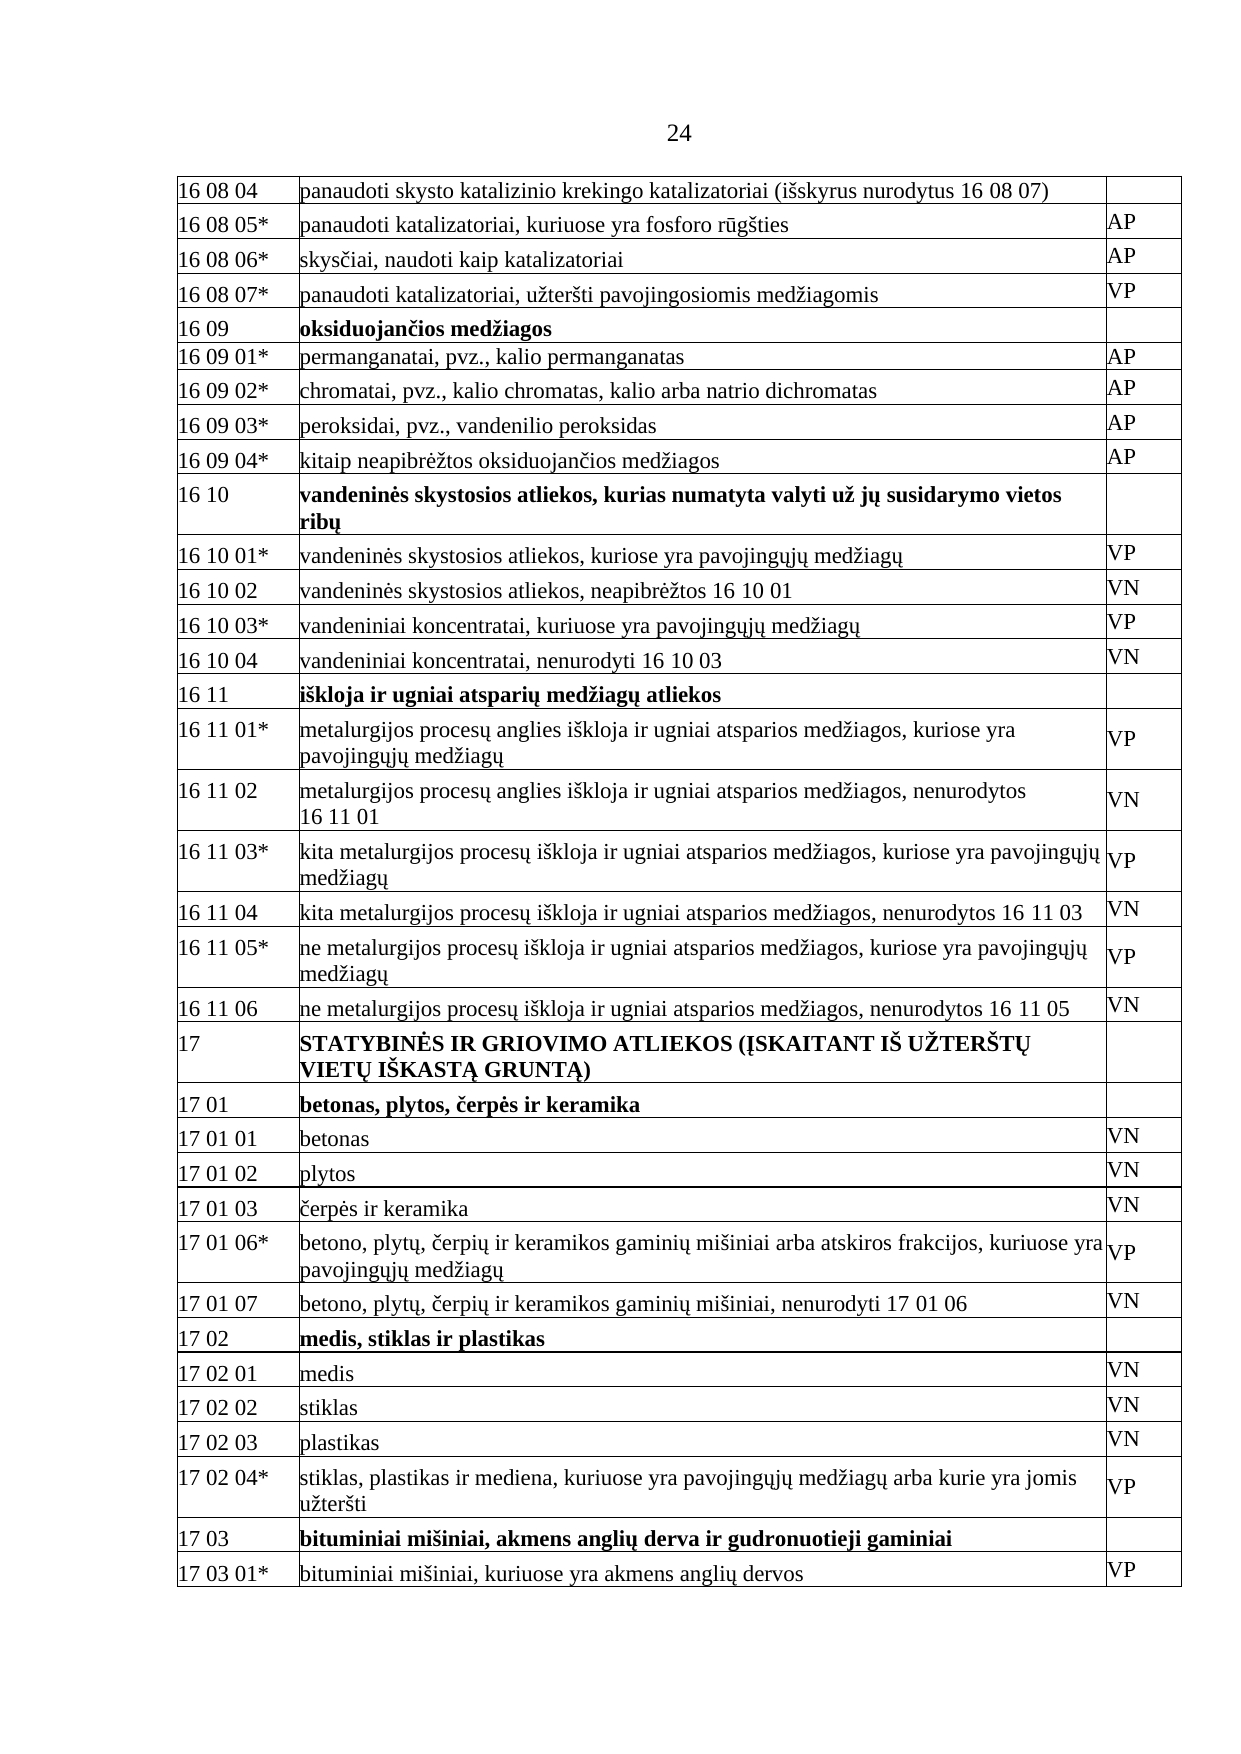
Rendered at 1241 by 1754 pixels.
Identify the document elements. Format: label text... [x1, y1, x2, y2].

table_cell AP [1107, 405, 1181, 438]
table_cell AP [1107, 204, 1181, 238]
table_cell AP [1107, 370, 1181, 404]
table_cell skysčiai, naudoti kaip katalizatoriai [300, 239, 1106, 272]
table_cell čerpės ir keramika [300, 1188, 1106, 1221]
table_cell 16 08 07* [178, 274, 299, 307]
table_cell betono, plytų, čerpių ir keramikos gaminių mišiniai, nenurodyti 17 01 06 [300, 1283, 1106, 1317]
table_cell 16 09 02* [178, 370, 299, 404]
table_cell kita metalurgijos procesų iškloja ir ugniai atsparios medžiagos, kuriose yra pavojingųjų medžiagų [300, 831, 1106, 891]
table_cell [1107, 1318, 1181, 1351]
table_cell [1107, 1083, 1181, 1117]
table_cell VN [1107, 1153, 1181, 1186]
table_cell medis, stiklas ir plastikas [300, 1318, 1106, 1351]
table_cell oksiduojančios medžiagos [300, 308, 1106, 342]
table_cell [1107, 474, 1181, 534]
table_cell plytos [300, 1153, 1106, 1186]
table_cell AP [1107, 343, 1181, 369]
table_cell 16 10 01* [178, 535, 299, 569]
table_cell VP [1107, 1222, 1181, 1282]
table_cell 17 01 07 [178, 1283, 299, 1317]
table_cell VN [1107, 639, 1181, 673]
table_cell plastikas [300, 1422, 1106, 1456]
table_cell betonas, plytos, čerpės ir keramika [300, 1083, 1106, 1117]
table_cell panaudoti katalizatoriai, užteršti pavojingosiomis medžiagomis [300, 274, 1106, 307]
table_cell 16 11 [178, 674, 299, 708]
table_cell iškloja ir ugniai atsparių medžiagų atliekos [300, 674, 1106, 708]
table_cell stiklas [300, 1387, 1106, 1421]
table_cell 17 02 [178, 1318, 299, 1351]
table_cell 16 11 01* [178, 709, 299, 769]
table_cell [1107, 308, 1181, 342]
table_cell VP [1107, 709, 1181, 769]
table_cell 16 09 01* [178, 343, 299, 369]
table_cell VP [1107, 274, 1181, 307]
table_cell AP [1107, 239, 1181, 272]
table_cell 17 01 06* [178, 1222, 299, 1282]
table_cell vandeninės skystosios atliekos, neapibrėžtos 16 10 01 [300, 570, 1106, 604]
table_cell 16 11 02 [178, 770, 299, 830]
table_cell [1107, 1022, 1181, 1082]
table_cell medis [300, 1353, 1106, 1386]
table_cell peroksidai, pvz., vandenilio peroksidas [300, 405, 1106, 438]
table_cell 17 [178, 1022, 299, 1082]
table_cell 16 08 06* [178, 239, 299, 272]
table_cell 16 10 03* [178, 605, 299, 638]
table_cell panaudoti katalizatoriai, kuriuose yra fosforo rūgšties [300, 204, 1106, 238]
table_cell VN [1107, 1353, 1181, 1386]
table_cell 16 11 04 [178, 892, 299, 926]
table_cell 17 01 03 [178, 1188, 299, 1221]
table_cell VP [1107, 831, 1181, 891]
table_cell vandeninės skystosios atliekos, kuriose yra pavojingųjų medžiagų [300, 535, 1106, 569]
table_cell 17 01 01 [178, 1118, 299, 1152]
table_cell VP [1107, 1457, 1181, 1517]
table_cell VP [1107, 1552, 1181, 1586]
table_cell vandeniniai koncentratai, kuriuose yra pavojingųjų medžiagų [300, 605, 1106, 638]
table_cell STATYBINĖS IR GRIOVIMO ATLIEKOS (ĮSKAITANT IŠ UŽTERŠTŲ VIETŲ IŠKASTĄ GRUNTĄ) [300, 1022, 1106, 1082]
table_cell [1107, 1518, 1181, 1551]
table_cell bituminiai mišiniai, akmens anglių derva ir gudronuotieji gaminiai [300, 1518, 1106, 1551]
table_cell stiklas, plastikas ir mediena, kuriuose yra pavojingųjų medžiagų arba kurie yra jomis užteršti [300, 1457, 1106, 1517]
table_cell ne metalurgijos procesų iškloja ir ugniai atsparios medžiagos, nenurodytos 16 11 05 [300, 988, 1106, 1021]
table_cell VP [1107, 927, 1181, 987]
table_cell 16 10 04 [178, 639, 299, 673]
table_cell 17 02 01 [178, 1353, 299, 1386]
table_cell metalurgijos procesų anglies iškloja ir ugniai atsparios medžiagos, kuriose yra pavojingųjų medžiagų [300, 709, 1106, 769]
table_cell VN [1107, 1283, 1181, 1317]
table_cell 16 09 03* [178, 405, 299, 438]
table_cell panaudoti skysto katalizinio krekingo katalizatoriai (išskyrus nurodytus 16 08 07) [300, 177, 1106, 203]
table_cell VP [1107, 535, 1181, 569]
table_cell vandeniniai koncentratai, nenurodyti 16 10 03 [300, 639, 1106, 673]
table_cell VN [1107, 770, 1181, 830]
table_cell vandeninės skystosios atliekos, kurias numatyta valyti už jų susidarymo vietos ribų [300, 474, 1106, 534]
table_cell VN [1107, 988, 1181, 1021]
table_cell AP [1107, 440, 1181, 473]
table_cell 16 11 03* [178, 831, 299, 891]
table_cell VP [1107, 605, 1181, 638]
table_cell betono, plytų, čerpių ir keramikos gaminių mišiniai arba atskiros frakcijos, kuriuose yra pavojingųjų medžiagų [300, 1222, 1106, 1282]
table_cell chromatai, pvz., kalio chromatas, kalio arba natrio dichromatas [300, 370, 1106, 404]
table_cell 17 02 04* [178, 1457, 299, 1517]
table_cell 16 11 05* [178, 927, 299, 987]
table_cell 16 08 04 [178, 177, 299, 203]
table_cell 17 02 03 [178, 1422, 299, 1456]
table_cell 16 08 05* [178, 204, 299, 238]
table_cell VN [1107, 1387, 1181, 1421]
table_cell kita metalurgijos procesų iškloja ir ugniai atsparios medžiagos, nenurodytos 16 11 03 [300, 892, 1106, 926]
table_cell metalurgijos procesų anglies iškloja ir ugniai atsparios medžiagos, nenurodytos 16 11 01 [300, 770, 1106, 830]
table_cell 16 10 [178, 474, 299, 534]
table_cell 16 10 02 [178, 570, 299, 604]
table_cell betonas [300, 1118, 1106, 1152]
table_cell VN [1107, 1118, 1181, 1152]
table_cell 16 11 06 [178, 988, 299, 1021]
table_cell ne metalurgijos procesų iškloja ir ugniai atsparios medžiagos, kuriose yra pavojingųjų medžiagų [300, 927, 1106, 987]
table_cell 17 02 02 [178, 1387, 299, 1421]
table_cell 16 09 04* [178, 440, 299, 473]
table_cell VN [1107, 1422, 1181, 1456]
table_cell bituminiai mišiniai, kuriuose yra akmens anglių dervos [300, 1552, 1106, 1586]
table_cell VN [1107, 1188, 1181, 1221]
table_cell kitaip neapibrėžtos oksiduojančios medžiagos [300, 440, 1106, 473]
table_cell 17 03 01* [178, 1552, 299, 1586]
table_cell VN [1107, 892, 1181, 926]
table_cell 17 01 02 [178, 1153, 299, 1186]
table_cell permanganatai, pvz., kalio permanganatas [300, 343, 1106, 369]
table_cell 17 03 [178, 1518, 299, 1551]
table_cell VN [1107, 570, 1181, 604]
table_cell [1107, 177, 1181, 203]
table_cell [1107, 674, 1181, 708]
table_cell 16 09 [178, 308, 299, 342]
table_cell 17 01 [178, 1083, 299, 1117]
